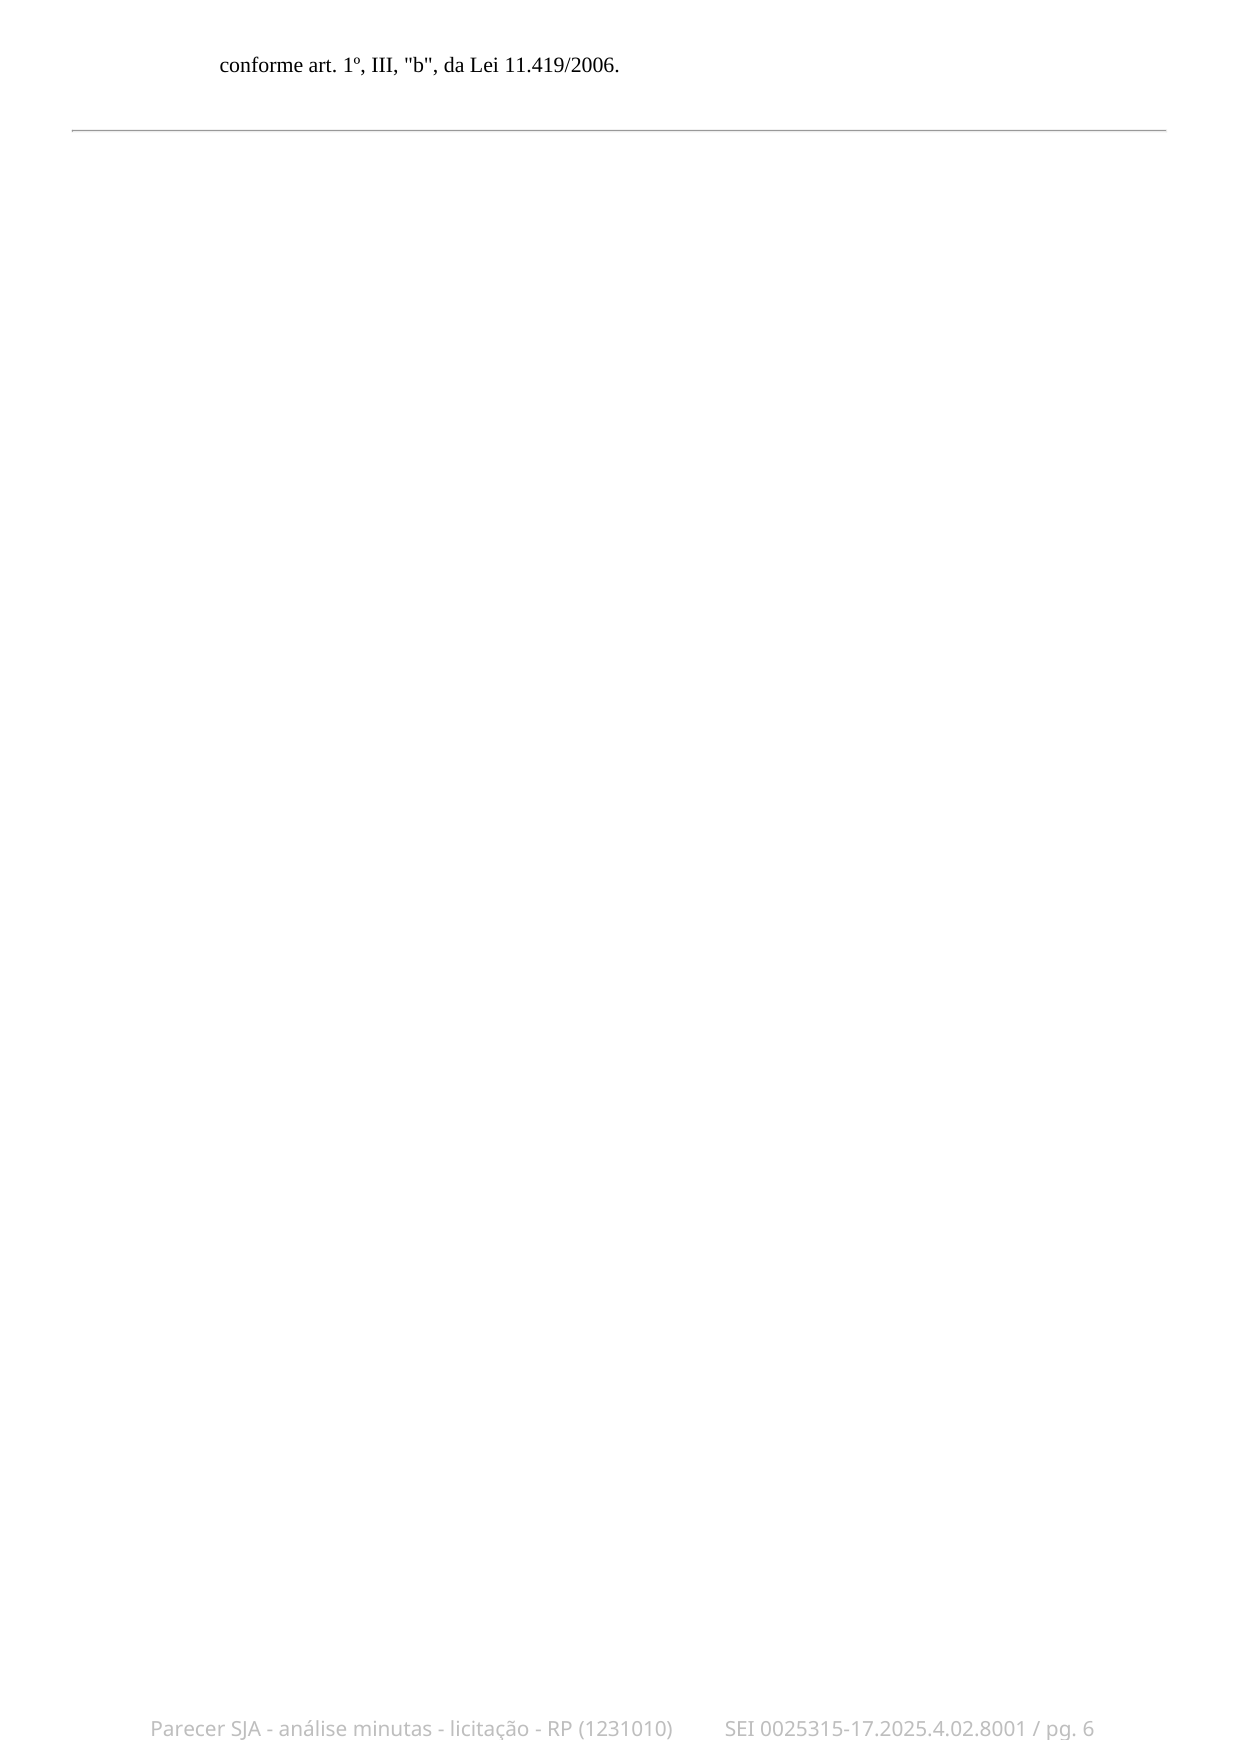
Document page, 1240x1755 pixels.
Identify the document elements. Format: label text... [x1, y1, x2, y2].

text conforme art. 1º, III, "b", da Lei 11.419/2006. [219, 52, 1181, 77]
